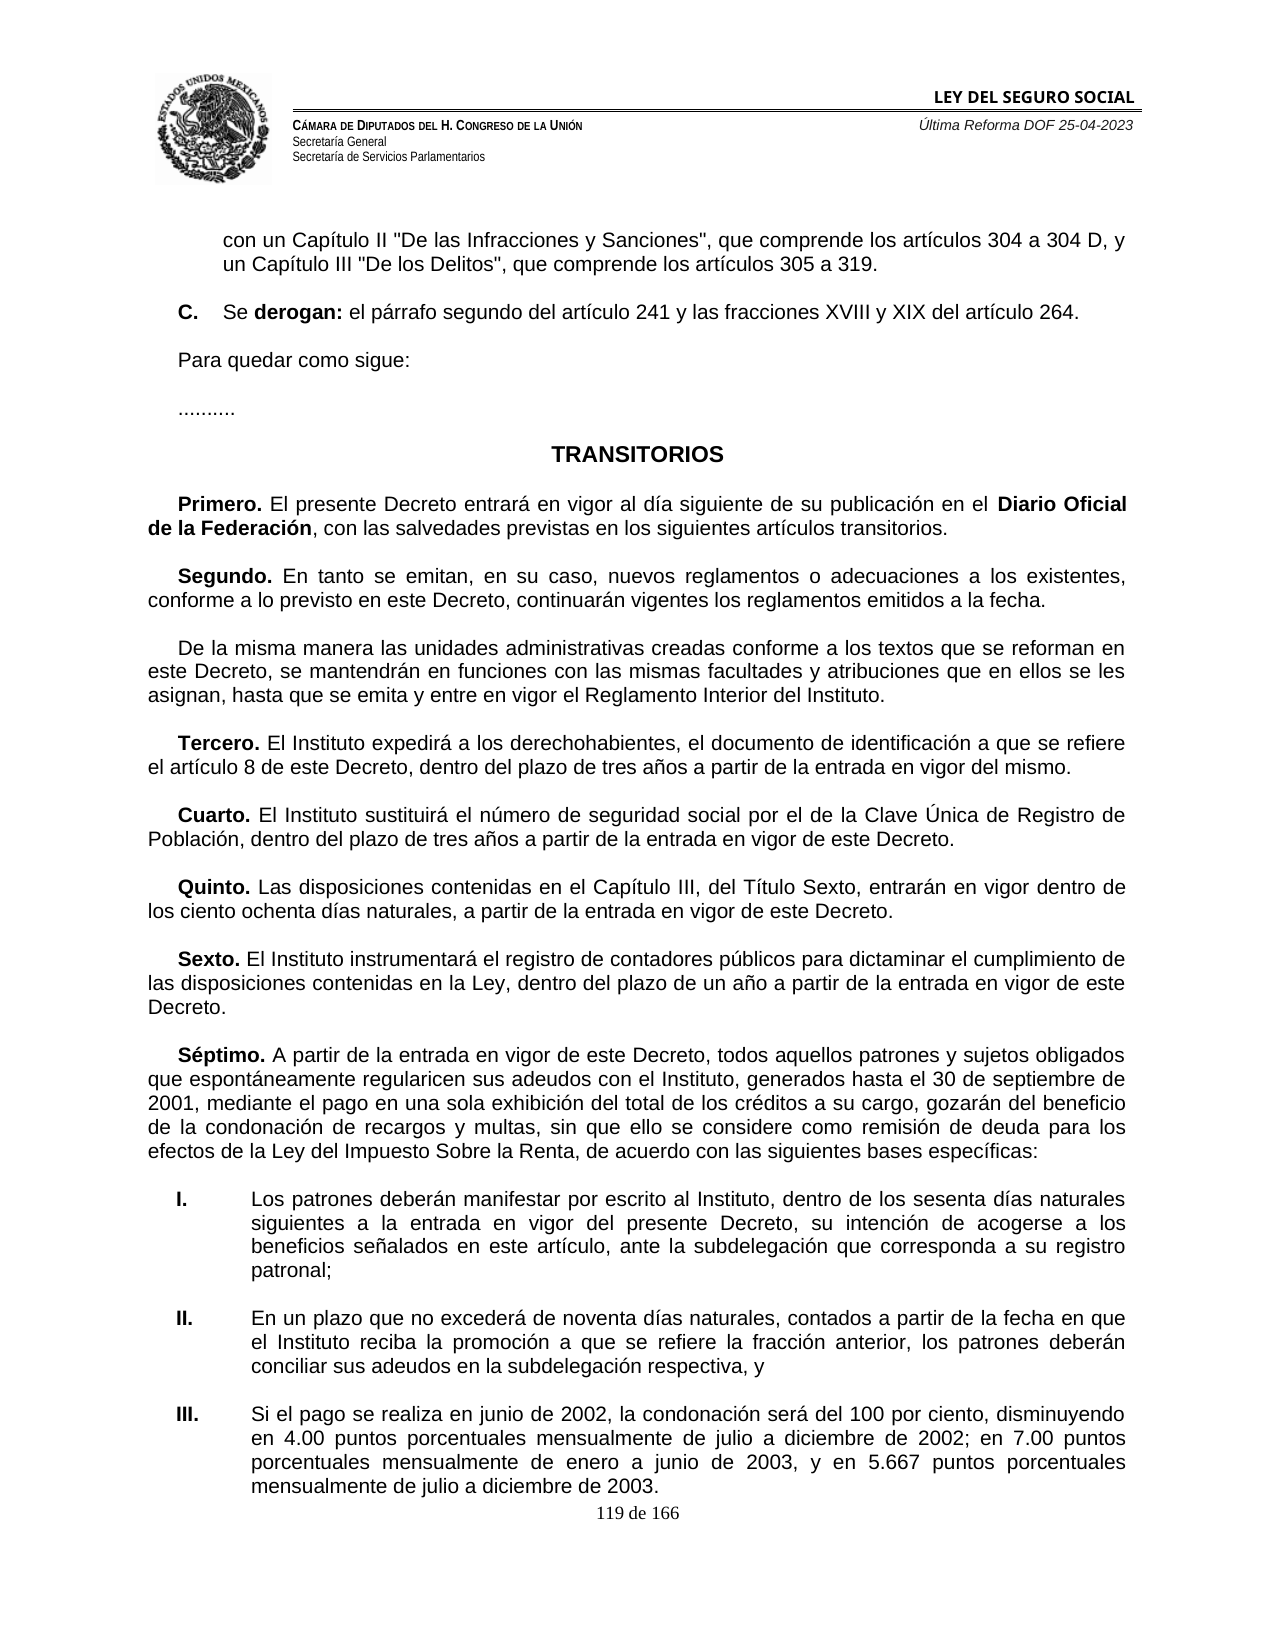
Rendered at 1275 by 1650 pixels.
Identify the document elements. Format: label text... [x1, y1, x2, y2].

text III. Si el pago se realiza en junio de 2002, la condonación será del 100 por ciento, disminuyendo en 4.00 puntos porcentuales mensualmente de julio a diciembre de 2002; en 7.00 puntos porcentuales mensualmente de enero a junio de 2003, y en 5.667 puntos porcentuales mensualmente de julio a diciembre de 2003. [176, 1402, 1127, 1498]
text .......... [148, 396, 1127, 420]
text con un Capítulo II "De las Infracciones y Sanciones", que comprende los artículos 304 a 304 D, y un Capítulo III "De los Delitos", que comprende los artículos 305 a 319. [178, 228, 1127, 276]
text Tercero. El Instituto expedirá a los derechohabientes, el documento de identificación a que se refiere el artículo 8 de este Decreto, dentro del plazo de tres años a partir de la entrada en vigor del mismo. [148, 731, 1127, 779]
text Primero. El presente Decreto entrará en vigor al día siguiente de su publicación en el Diario Oficial de la Federación, con las salvedades previstas en los siguientes artículos transitorios. [148, 492, 1127, 539]
text Quinto. Las disposiciones contenidas en el Capítulo III, del Título Sexto, entrarán en vigor dentro de los ciento ochenta días naturales, a partir de la entrada en vigor de este Decreto. [148, 875, 1127, 923]
text De la misma manera las unidades administrativas creadas conforme a los textos que se reforman en este Decreto, se mantendrán en funciones con las mismas facultades y atribuciones que en ellos se les asignan, hasta que se emita y entre en vigor el Reglamento Interior del Instituto. [148, 635, 1127, 707]
text II. En un plazo que no excederá de noventa días naturales, contados a partir de la fecha en que el Instituto reciba la promoción a que se refiere la fracción anterior, los patrones deberán conciliar sus adeudos en la subdelegación respectiva, y [176, 1306, 1127, 1378]
text TRANSITORIOS [148, 441, 1127, 468]
text Cuarto. El Instituto sustituirá el número de seguridad social por el de la Clave Única de Registro de Población, dentro del plazo de tres años a partir de la entrada en vigor de este Decreto. [148, 803, 1127, 851]
text C. Se derogan: el párrafo segundo del artículo 241 y las fracciones XVIII y XIX del artículo 264. [178, 300, 1127, 324]
text I. Los patrones deberán manifestar por escrito al Instituto, dentro de los sesenta días naturales siguientes a la entrada en vigor del presente Decreto, su intención de acogerse a los beneficios señalados en este artículo, ante la subdelegación que corresponda a su registro patronal; [176, 1186, 1127, 1282]
text Sexto. El Instituto instrumentará el registro de contadores públicos para dictaminar el cumplimiento de las disposiciones contenidas en la Ley, dentro del plazo de un año a partir de la entrada en vigor de este Decreto. [148, 947, 1127, 1019]
text Segundo. En tanto se emitan, en su caso, nuevos reglamentos o adecuaciones a los existentes, conforme a lo previsto en este Decreto, continuarán vigentes los reglamentos emitidos a la fecha. [148, 563, 1127, 611]
text Para quedar como sigue: [148, 348, 1127, 372]
text Séptimo. A partir de la entrada en vigor de este Decreto, todos aquellos patrones y sujetos obligados que espontáneamente regularicen sus adeudos con el Instituto, generados hasta el 30 de septiembre de 2001, mediante el pago en una sola exhibición del total de los créditos a su cargo, gozarán del beneficio de la condonación de recargos y multas, sin que ello se considere como remisión de deuda para los efectos de la Ley del Impuesto Sobre la Renta, de acuerdo con las siguientes bases específicas: [148, 1043, 1127, 1162]
